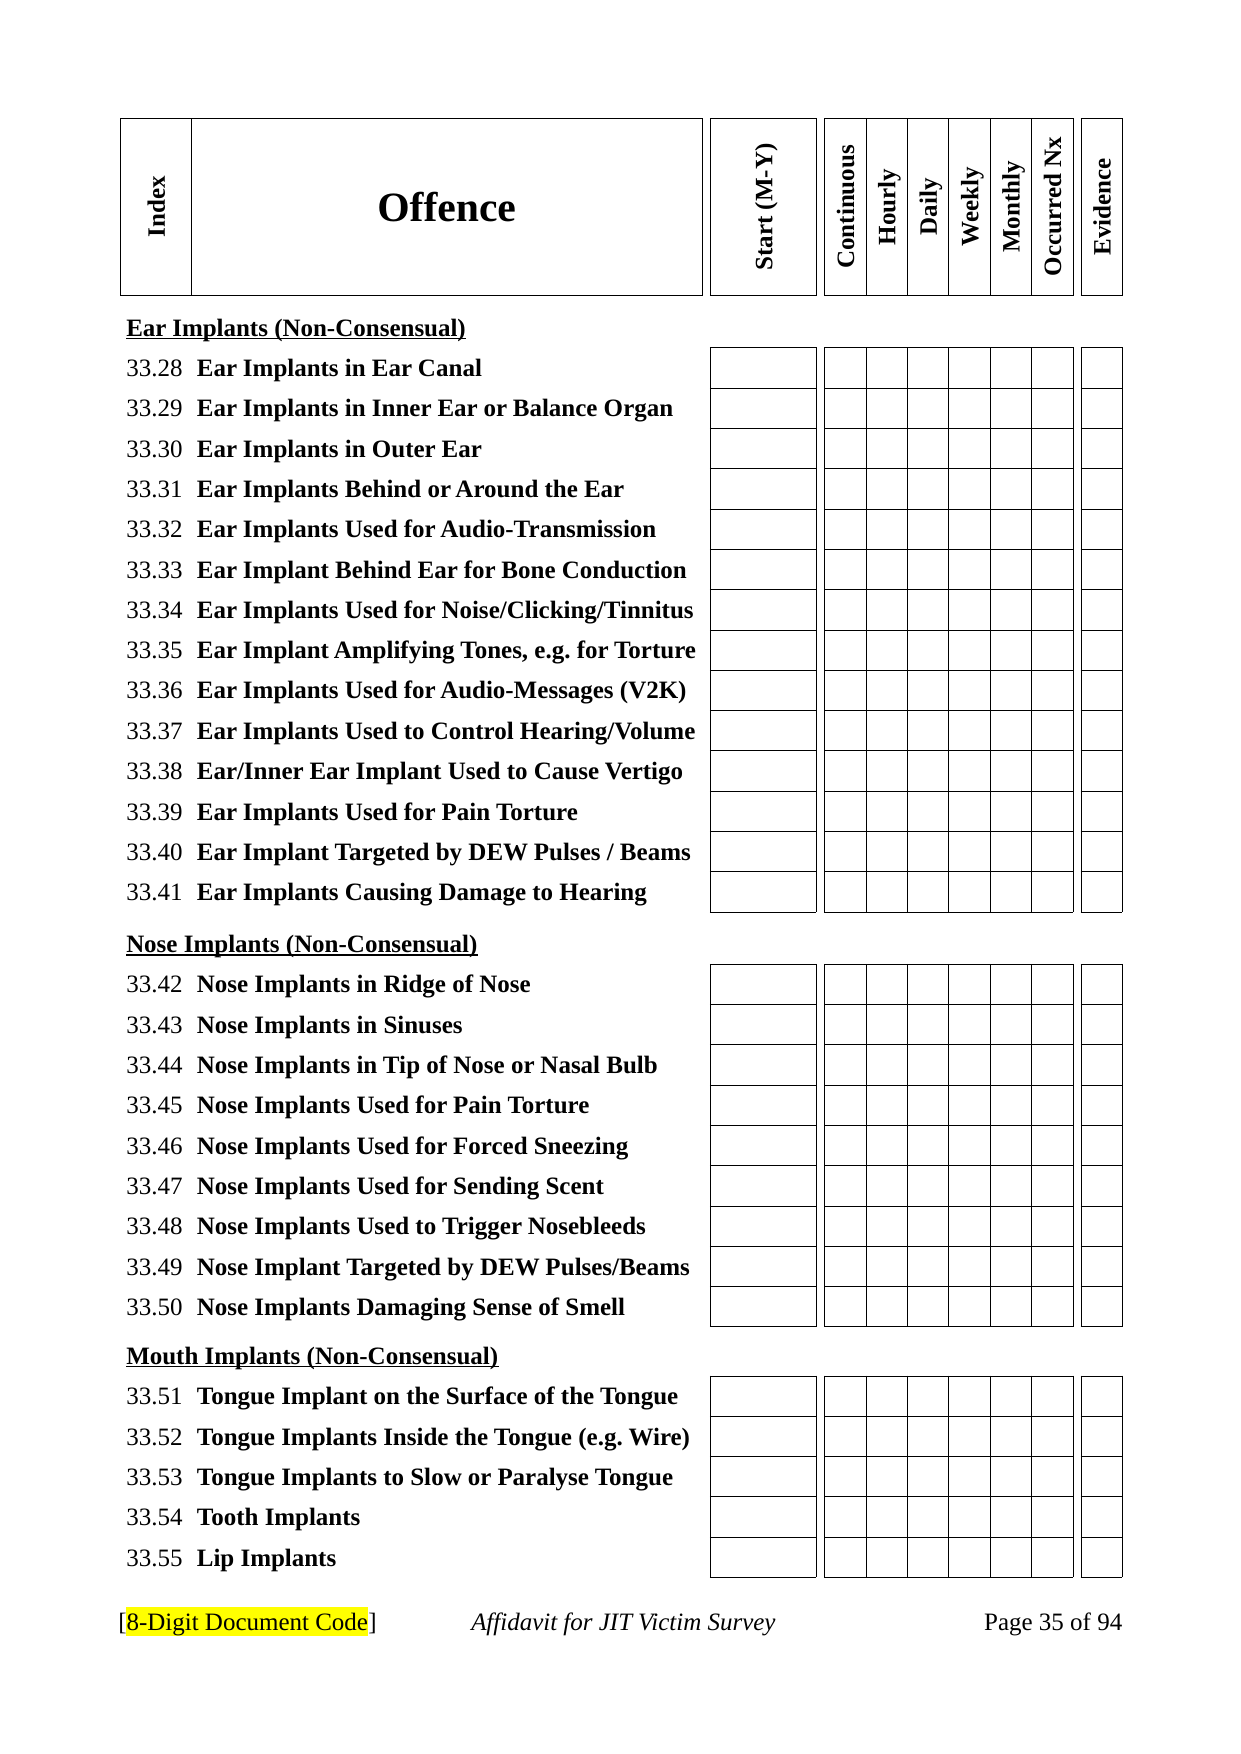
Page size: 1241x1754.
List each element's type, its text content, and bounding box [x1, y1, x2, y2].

table_cell [1032, 389, 1073, 428]
table_cell [825, 1166, 866, 1206]
table_cell [702, 549, 710, 589]
table_cell [1082, 631, 1122, 670]
table_cell [949, 631, 990, 670]
table_cell [1074, 750, 1081, 791]
table_cell [949, 1377, 990, 1416]
table_cell [908, 510, 948, 549]
table_cell [711, 429, 816, 468]
table_cell Ear Implants Causing Damage to Hearing [191, 871, 702, 912]
table_cell [867, 469, 907, 508]
table_cell [867, 1457, 907, 1496]
table_cell 33.53 [120, 1456, 191, 1496]
table_cell [867, 1538, 907, 1577]
table_cell [825, 1207, 866, 1246]
table_cell [991, 1287, 1031, 1326]
table_cell 33.37 [120, 710, 191, 750]
table_cell [908, 1538, 948, 1577]
table_cell [1032, 751, 1073, 791]
table_cell [949, 792, 990, 831]
table_cell [1082, 510, 1122, 549]
table_cell Ear Implants in Inner Ear or Balance Organ [191, 388, 702, 428]
table_cell [825, 1538, 866, 1577]
table_cell [949, 872, 990, 912]
table_cell [1032, 872, 1073, 912]
table_cell [825, 590, 866, 629]
table_cell [702, 509, 710, 549]
table_cell [949, 751, 990, 791]
table_cell [1082, 751, 1122, 791]
table_cell [867, 631, 907, 670]
table_cell [908, 348, 948, 388]
table_cell [867, 1377, 907, 1416]
table_cell 33.39 [120, 791, 191, 831]
table_cell [702, 791, 710, 831]
table_cell [825, 1086, 866, 1125]
table_cell [702, 468, 710, 508]
table_cell [1074, 509, 1081, 549]
table_cell [702, 1537, 710, 1577]
table_cell [991, 389, 1031, 428]
table_cell [908, 1005, 948, 1044]
table_cell [1032, 510, 1073, 549]
table_cell [702, 589, 710, 629]
table_cell 33.35 [120, 630, 191, 670]
table_cell [711, 751, 816, 791]
table_cell [949, 1086, 990, 1125]
table_cell [817, 1416, 824, 1456]
table_cell [1032, 550, 1073, 589]
table_cell [991, 1377, 1031, 1416]
table_cell [825, 671, 866, 710]
table_cell [1032, 1086, 1073, 1125]
table_cell [1082, 792, 1122, 831]
table_cell [702, 1085, 710, 1125]
table_cell [867, 711, 907, 750]
table_cell [1074, 589, 1081, 629]
table_cell [825, 711, 866, 750]
table_cell [1074, 964, 1081, 1004]
table_cell [867, 1126, 907, 1165]
table_cell [825, 469, 866, 508]
table_cell [711, 1005, 816, 1044]
table_cell [825, 1377, 866, 1416]
table_cell [1074, 871, 1081, 912]
table_cell [949, 550, 990, 589]
table_cell [702, 1044, 710, 1084]
table_cell Ear Implant Targeted by DEW Pulses / Beams [191, 831, 702, 871]
table_cell [702, 630, 710, 670]
table_cell [867, 671, 907, 710]
table_cell [908, 965, 948, 1004]
table_cell [867, 429, 907, 468]
table_cell [1082, 1166, 1122, 1206]
table_cell [1032, 1287, 1073, 1326]
table_cell [1074, 1496, 1081, 1537]
table_cell Nose Implant Targeted by DEW Pulses/Beams [191, 1246, 702, 1286]
table_cell [867, 1247, 907, 1286]
table_cell [1074, 1456, 1081, 1496]
table_cell [1074, 1206, 1081, 1246]
table_cell [1082, 389, 1122, 428]
table_cell [1074, 630, 1081, 670]
table_cell [817, 791, 824, 831]
table_cell [908, 1287, 948, 1326]
table_cell [908, 872, 948, 912]
table_cell [908, 1086, 948, 1125]
table_cell [702, 1456, 710, 1496]
table_cell [949, 1126, 990, 1165]
table_cell [825, 1457, 866, 1496]
table_cell [1082, 1287, 1122, 1326]
table_cell [825, 429, 866, 468]
table_cell [991, 550, 1031, 589]
table_cell [817, 1376, 824, 1416]
table_cell [711, 631, 816, 670]
table_cell Ear Implants Used for Pain Torture [191, 791, 702, 831]
table_cell [1082, 469, 1122, 508]
table_cell [825, 1005, 866, 1044]
table_cell Nose Implants Damaging Sense of Smell [191, 1286, 702, 1326]
table_cell [949, 1417, 990, 1456]
table_cell [1032, 1005, 1073, 1044]
table_cell [867, 1287, 907, 1326]
table_cell [711, 1457, 816, 1496]
table_cell [702, 347, 710, 388]
table_header Evidence [1082, 119, 1122, 295]
table_cell [817, 710, 824, 750]
table_cell [711, 510, 816, 549]
table_cell [867, 1207, 907, 1246]
table_cell [711, 389, 816, 428]
table_cell [1082, 965, 1122, 1004]
table_header Hourly [867, 119, 907, 295]
table_cell [1082, 348, 1122, 388]
table_cell [908, 1377, 948, 1416]
table_cell 33.40 [120, 831, 191, 871]
table_cell [1032, 631, 1073, 670]
table_cell Tongue Implants Inside the Tongue (e.g. Wire) [191, 1416, 702, 1456]
table_cell Nose Implants Used to Trigger Nosebleeds [191, 1206, 702, 1246]
table_cell [702, 1004, 710, 1044]
table_cell [711, 469, 816, 508]
table_cell [991, 631, 1031, 670]
table_cell [1074, 791, 1081, 831]
table_cell Ear Implants Behind or Around the Ear [191, 468, 702, 508]
table_cell [1032, 1166, 1073, 1206]
table_cell [711, 1497, 816, 1537]
table_cell [949, 469, 990, 508]
table_cell [1082, 1377, 1122, 1416]
table_cell [1032, 348, 1073, 388]
table_cell 33.52 [120, 1416, 191, 1456]
table_cell [867, 1166, 907, 1206]
table_cell Nose Implants Used for Sending Scent [191, 1165, 702, 1206]
table_cell 33.49 [120, 1246, 191, 1286]
table_cell [1074, 1376, 1081, 1416]
table_cell [1074, 1537, 1081, 1577]
table_cell [817, 964, 824, 1004]
table_cell [702, 964, 710, 1004]
table_cell [702, 428, 710, 468]
table_cell [908, 1417, 948, 1456]
table_cell [991, 1166, 1031, 1206]
table_cell [1082, 1497, 1122, 1537]
table_cell [949, 1005, 990, 1044]
table_cell [825, 872, 866, 912]
table_cell [825, 1126, 866, 1165]
table_cell [908, 590, 948, 629]
table_cell [1082, 832, 1122, 871]
table_cell 33.45 [120, 1085, 191, 1125]
table_cell [1082, 550, 1122, 589]
table_cell [867, 832, 907, 871]
table_cell [867, 751, 907, 791]
table_cell [825, 1497, 866, 1537]
table_cell 33.30 [120, 428, 191, 468]
table_cell [702, 1416, 710, 1456]
table_cell [1074, 1286, 1081, 1326]
table_cell [711, 1417, 816, 1456]
table_cell [1032, 1497, 1073, 1537]
table_cell [1032, 792, 1073, 831]
table_cell [867, 1086, 907, 1125]
table_cell [825, 510, 866, 549]
table_cell [1074, 1246, 1081, 1286]
table_cell Nose Implants in Ridge of Nose [191, 964, 702, 1004]
table_cell [1074, 549, 1081, 589]
table_cell [949, 965, 990, 1004]
table_cell Nose Implants Used for Forced Sneezing [191, 1125, 702, 1165]
table_cell [825, 550, 866, 589]
table_cell [949, 1497, 990, 1537]
table_cell [711, 348, 816, 388]
table_header Monthly [991, 119, 1031, 295]
table_cell [817, 347, 824, 388]
table_cell [867, 510, 907, 549]
table_cell [991, 429, 1031, 468]
table_cell [825, 1045, 866, 1084]
table_cell 33.41 [120, 871, 191, 912]
table_cell [991, 711, 1031, 750]
table_cell [711, 1086, 816, 1125]
table_cell [120, 295, 1122, 307]
table_cell [825, 832, 866, 871]
table_cell [867, 1005, 907, 1044]
table_cell [949, 510, 990, 549]
table_cell [908, 751, 948, 791]
table_cell [949, 389, 990, 428]
table_cell [1082, 1005, 1122, 1044]
table_cell Ear/Inner Ear Implant Used to Cause Vertigo [191, 750, 702, 791]
table_cell [908, 1045, 948, 1084]
table_cell [1032, 671, 1073, 710]
table_cell [702, 750, 710, 791]
table_cell Ear Implants Used for Audio-Messages (V2K) [191, 670, 702, 710]
table_cell 33.36 [120, 670, 191, 710]
table_header [703, 118, 710, 295]
table_cell [711, 671, 816, 710]
table_cell [1074, 1044, 1081, 1084]
table_cell [1074, 1004, 1081, 1044]
table_cell [1032, 832, 1073, 871]
table_cell [702, 710, 710, 750]
table_cell [867, 550, 907, 589]
table_cell [1082, 1086, 1122, 1125]
table_header Weekly [949, 119, 990, 295]
table_cell [991, 1497, 1031, 1537]
table_cell [1082, 1247, 1122, 1286]
table_cell [1032, 1457, 1073, 1496]
table_cell [817, 1246, 824, 1286]
table_cell [1032, 429, 1073, 468]
table_cell [702, 388, 710, 428]
table_cell [908, 1126, 948, 1165]
table_header [1074, 118, 1081, 295]
table_cell [1032, 1247, 1073, 1286]
table_cell [817, 1456, 824, 1496]
table_header Index [121, 119, 191, 295]
table_cell [908, 832, 948, 871]
table_cell [1082, 1207, 1122, 1246]
table_cell [817, 468, 824, 508]
table_cell [991, 751, 1031, 791]
table_cell 33.43 [120, 1004, 191, 1044]
table_cell [991, 590, 1031, 629]
table_cell Ear Implants (Non-Consensual) [120, 307, 1122, 347]
table_cell [991, 832, 1031, 871]
table_cell [817, 1496, 824, 1537]
table_cell [817, 630, 824, 670]
table_cell [1082, 1457, 1122, 1496]
table_cell [908, 1207, 948, 1246]
table_cell [817, 1206, 824, 1246]
table_cell [1032, 711, 1073, 750]
table_cell [711, 792, 816, 831]
table_cell [817, 1085, 824, 1125]
table_cell [908, 1497, 948, 1537]
table_cell Tongue Implants to Slow or Paralyse Tongue [191, 1456, 702, 1496]
table_cell 33.46 [120, 1125, 191, 1165]
table_cell [991, 1457, 1031, 1496]
table_cell [1082, 1045, 1122, 1084]
table_cell [711, 550, 816, 589]
table_cell [908, 429, 948, 468]
table_cell [702, 1206, 710, 1246]
table_cell [1032, 965, 1073, 1004]
table_cell [867, 1417, 907, 1456]
table_cell [949, 1207, 990, 1246]
table_cell [991, 671, 1031, 710]
table_cell [991, 1247, 1031, 1286]
table_cell [1032, 590, 1073, 629]
table_cell [817, 831, 824, 871]
table_cell [1074, 831, 1081, 871]
table_cell [825, 631, 866, 670]
table_cell [702, 871, 710, 912]
table_cell [1032, 1377, 1073, 1416]
table_cell [991, 872, 1031, 912]
table_cell [1082, 872, 1122, 912]
table_cell [817, 509, 824, 549]
table_cell [825, 965, 866, 1004]
table_cell [867, 389, 907, 428]
table_cell [908, 1166, 948, 1206]
table_header Daily [908, 119, 948, 295]
table_cell 33.28 [120, 347, 191, 388]
table_cell [1074, 1165, 1081, 1206]
table_cell [817, 871, 824, 912]
table_cell [908, 792, 948, 831]
table_cell 33.29 [120, 388, 191, 428]
table_cell [711, 590, 816, 629]
table_cell [817, 1537, 824, 1577]
table_cell [1074, 670, 1081, 710]
table_cell Nose Implants (Non-Consensual) [120, 924, 1122, 964]
table_cell [1082, 1417, 1122, 1456]
table_cell Ear Implants Used for Audio-Transmission [191, 509, 702, 549]
table_cell [711, 711, 816, 750]
table_cell [1074, 468, 1081, 508]
table_cell [867, 348, 907, 388]
table_cell [867, 792, 907, 831]
table_cell [867, 1497, 907, 1537]
table_cell [817, 1125, 824, 1165]
table_cell [867, 872, 907, 912]
table_cell [991, 1045, 1031, 1084]
table_cell [702, 1376, 710, 1416]
table_cell [867, 590, 907, 629]
table_cell [1074, 388, 1081, 428]
table_cell [949, 711, 990, 750]
table_cell 33.47 [120, 1165, 191, 1206]
table_header [817, 118, 824, 295]
table_cell [702, 831, 710, 871]
table_cell [817, 1165, 824, 1206]
table_cell [702, 1496, 710, 1537]
table_cell [949, 671, 990, 710]
table_cell [991, 792, 1031, 831]
table_cell Ear Implants Used to Control Hearing/Volume [191, 710, 702, 750]
table_cell [908, 671, 948, 710]
table_cell [711, 1287, 816, 1326]
table_cell [991, 1417, 1031, 1456]
table_cell [711, 1247, 816, 1286]
table_header Occurred Nx [1032, 119, 1073, 295]
table_cell [1082, 671, 1122, 710]
table_cell Nose Implants in Sinuses [191, 1004, 702, 1044]
table_cell [991, 348, 1031, 388]
table_cell [1082, 711, 1122, 750]
table_cell [702, 1165, 710, 1206]
table_cell Nose Implants in Tip of Nose or Nasal Bulb [191, 1044, 702, 1084]
table_cell [949, 832, 990, 871]
table_cell [711, 1045, 816, 1084]
table_cell [991, 1126, 1031, 1165]
table_cell [991, 1207, 1031, 1246]
table_header Offence [192, 119, 702, 295]
table_cell [702, 1246, 710, 1286]
table_cell [817, 750, 824, 791]
table_cell [817, 589, 824, 629]
table_cell [949, 1538, 990, 1577]
table_cell [1074, 1085, 1081, 1125]
table_cell Ear Implants in Outer Ear [191, 428, 702, 468]
table_cell [711, 1538, 816, 1577]
table_cell [825, 1417, 866, 1456]
table_cell [825, 1247, 866, 1286]
table_cell 33.34 [120, 589, 191, 629]
table_cell 33.48 [120, 1206, 191, 1246]
table_cell 33.44 [120, 1044, 191, 1084]
table_cell 33.42 [120, 964, 191, 1004]
table_cell 33.55 [120, 1537, 191, 1577]
table_cell [825, 751, 866, 791]
table_cell [817, 1044, 824, 1084]
table_cell 33.54 [120, 1496, 191, 1537]
table_cell Mouth Implants (Non-Consensual) [120, 1335, 1122, 1376]
table_cell [711, 1377, 816, 1416]
table_cell [711, 1207, 816, 1246]
table_cell [1074, 1416, 1081, 1456]
table_cell [991, 1538, 1031, 1577]
table_cell [1032, 1045, 1073, 1084]
table_cell [908, 469, 948, 508]
table_cell [949, 1287, 990, 1326]
table_cell Ear Implants Used for Noise/Clicking/Tinnitus [191, 589, 702, 629]
table_cell [949, 1045, 990, 1084]
table_cell 33.33 [120, 549, 191, 589]
table_cell [991, 1086, 1031, 1125]
table_header Start (M-Y) [711, 119, 816, 295]
table_cell [120, 1326, 1122, 1335]
table_cell Lip Implants [191, 1537, 702, 1577]
table_cell [702, 1125, 710, 1165]
table_cell [949, 429, 990, 468]
table_cell [1074, 1125, 1081, 1165]
table_cell [1074, 428, 1081, 468]
table_cell Ear Implant Behind Ear for Bone Conduction [191, 549, 702, 589]
table_header Continuous [825, 119, 866, 295]
table_cell [825, 792, 866, 831]
table_cell 33.31 [120, 468, 191, 508]
table_cell Ear Implant Amplifying Tones, e.g. for Torture [191, 630, 702, 670]
table_cell [825, 1287, 866, 1326]
table_cell [1032, 1417, 1073, 1456]
table_cell Ear Implants in Ear Canal [191, 347, 702, 388]
table_cell [867, 965, 907, 1004]
table_cell [1074, 347, 1081, 388]
table_cell Nose Implants Used for Pain Torture [191, 1085, 702, 1125]
table_cell [908, 631, 948, 670]
table_cell [825, 348, 866, 388]
table_cell [711, 1126, 816, 1165]
table_cell [1032, 1207, 1073, 1246]
table_cell [949, 590, 990, 629]
table_cell [817, 549, 824, 589]
table_cell [908, 1247, 948, 1286]
table_cell [867, 1045, 907, 1084]
table_cell [949, 348, 990, 388]
table_cell [949, 1247, 990, 1286]
table_cell [949, 1457, 990, 1496]
table_cell [711, 1166, 816, 1206]
table_cell 33.51 [120, 1376, 191, 1416]
table_cell [1032, 1126, 1073, 1165]
table_cell [711, 872, 816, 912]
table_cell [1082, 590, 1122, 629]
table_cell 33.38 [120, 750, 191, 791]
table_cell Tongue Implant on the Surface of the Tongue [191, 1376, 702, 1416]
table_cell [991, 510, 1031, 549]
table_cell [825, 389, 866, 428]
table_cell [817, 1286, 824, 1326]
table_cell 33.32 [120, 509, 191, 549]
table_cell [1082, 1538, 1122, 1577]
table_cell [817, 1004, 824, 1044]
table_cell [991, 1005, 1031, 1044]
table_cell [1032, 1538, 1073, 1577]
table_cell [1082, 1126, 1122, 1165]
table_cell [711, 832, 816, 871]
table_cell [120, 912, 1122, 923]
table_cell [908, 1457, 948, 1496]
table_cell [908, 389, 948, 428]
table_cell [1082, 429, 1122, 468]
table_cell [949, 1166, 990, 1206]
table_cell [908, 550, 948, 589]
table_cell [817, 388, 824, 428]
table_cell [1032, 469, 1073, 508]
table_cell [1074, 710, 1081, 750]
table_cell [908, 711, 948, 750]
table_cell [702, 1286, 710, 1326]
table_cell [711, 965, 816, 1004]
table_cell [991, 965, 1031, 1004]
table_cell 33.50 [120, 1286, 191, 1326]
table_cell [817, 670, 824, 710]
table_cell [817, 428, 824, 468]
table_cell [991, 469, 1031, 508]
table_cell Tooth Implants [191, 1496, 702, 1537]
table_cell [702, 670, 710, 710]
